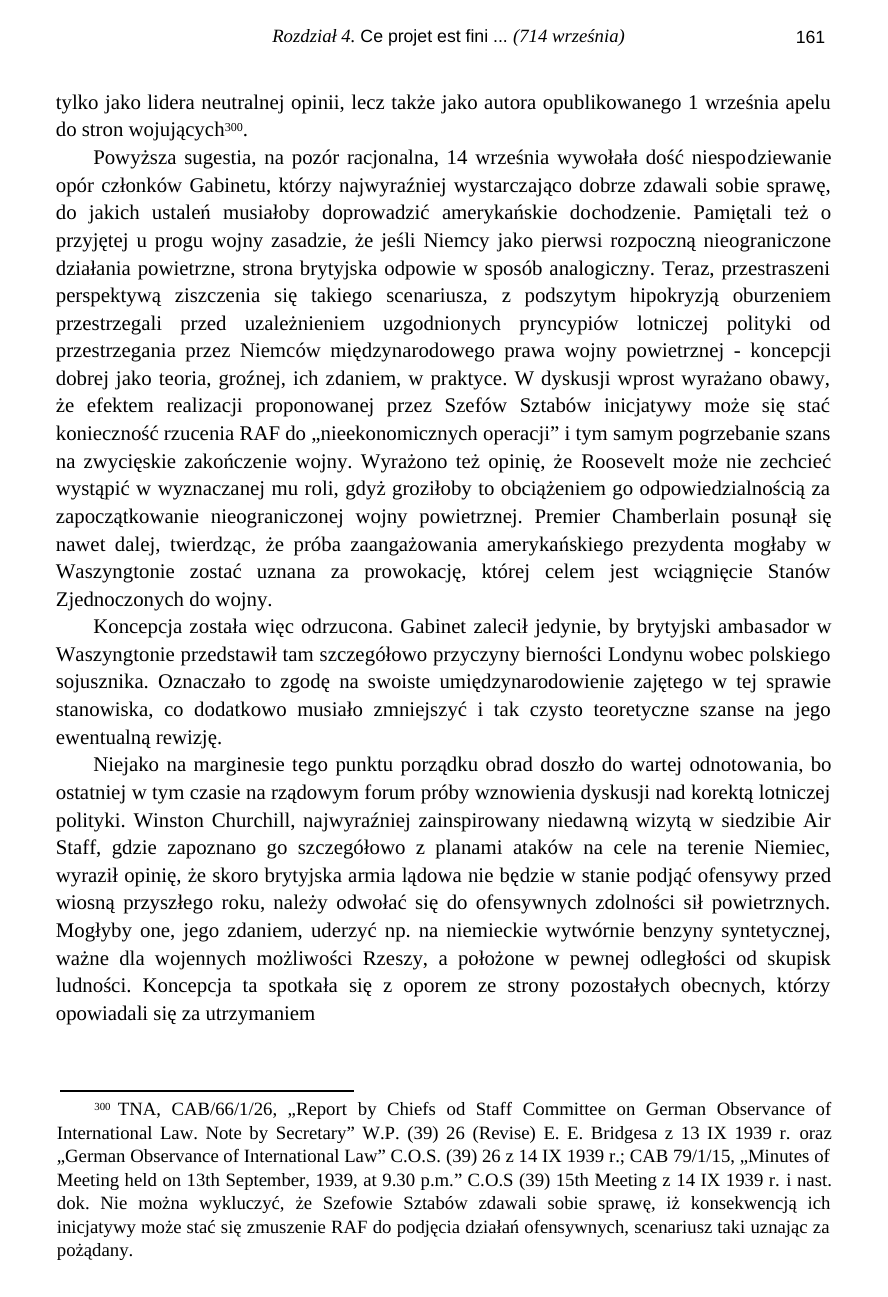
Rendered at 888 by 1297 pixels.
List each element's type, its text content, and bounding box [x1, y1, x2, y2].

text Niejako na marginesie tego punktu porządku obrad doszło do wartej odnotowa­nia, bo ostatniej w tym czasie na rządowym forum próby wznowienia dyskusji nad korektą lotniczej polityki. Winston Churchill, najwyraźniej zainspirowany niedaw­ną wizytą w siedzibie Air Staff, gdzie zapoznano go szczegółowo z planami ataków na cele na terenie Niemiec, wyraził opinię, że skoro brytyjska armia lądowa nie bę­dzie w stanie podjąć ofensywy przed wiosną przyszłego roku, należy odwołać się do ofensywnych zdolności sił powietrznych. Mogłyby one, jego zdaniem, uderzyć np. na niemieckie wytwórnie benzyny syntetycznej, ważne dla wojennych możliwości Rzeszy, a położone w pewnej odległości od skupisk ludności. Koncepcja ta spotkała się z oporem ze strony pozostałych obecnych, którzy opowiadali się za utrzymaniem [56, 752, 832, 1025]
text Koncepcja została więc odrzucona. Gabinet zalecił jedynie, by brytyjski amba­sador w Waszyngtonie przedstawił tam szczegółowo przyczyny bierności Londynu wobec polskiego sojusznika. Oznaczało to zgodę na swoiste umiędzynarodowienie zajętego w tej sprawie stanowiska, co dodatkowo musiało zmniejszyć i tak czysto teoretyczne szanse na jego ewentualną rewizję. [56, 614, 832, 749]
text tylko jako lidera neutralnej opinii, lecz także jako autora opublikowanego 1 września apelu do stron wojujących300. [56, 90, 832, 141]
text Rozdział 4. Ce projet est fini ... (714 września) [272, 25, 627, 46]
text 300 TNA, CAB/66/1/26, „Report by Chiefs od Staff Committee on German Observance of International Law. Note by Secretary” W.P. (39) 26 (Revise) E. E. Bridgesa z 13 IX 1939 r. oraz „German Observance of International Law” C.O.S. (39) 26 z 14 IX 1939 r.; CAB 79/1/15, „Minutes of Meeting held on 13th September, 1939, at 9.30 p.m.” C.O.S (39) 15th Meeting z 14 IX 1939 r. i nast. dok. Nie można wykluczyć, że Szefowie Sztabów zdawali sobie sprawę, iż konsekwencją ich inicjatywy może stać się zmuszenie RAF do podjęcia działań ofensywnych, scenariusz taki uznając za pożądany. [57, 1098, 832, 1261]
text 161 [796, 27, 827, 47]
text Powyższa sugestia, na pozór racjonalna, 14 września wywołała dość niespo­dziewanie opór członków Gabinetu, którzy najwyraźniej wystarczająco dobrze zdawali sobie sprawę, do jakich ustaleń musiałoby doprowadzić amerykańskie do­chodzenie. Pamiętali też o przyjętej u progu wojny zasadzie, że jeśli Niemcy jako pierwsi rozpoczną nieograniczone działania powietrzne, strona brytyjska odpowie w sposób analogiczny. Teraz, przestraszeni perspektywą ziszczenia się takiego sce­nariusza, z podszytym hipokryzją oburzeniem przestrzegali przed uzależnieniem uzgodnionych pryncypiów lotniczej polityki od przestrzegania przez Niemców mię­dzynarodowego prawa wojny powietrznej - koncepcji dobrej jako teoria, groźnej, ich zdaniem, w praktyce. W dyskusji wprost wyrażano obawy, że efektem realizacji proponowanej przez Szefów Sztabów inicjatywy może się stać konieczność rzucenia RAF do „nieekonomicznych operacji” i tym samym pogrzebanie szans na zwycięskie zakończenie wojny. Wyrażono też opinię, że Roosevelt może nie zechcieć wystąpić w wyznaczanej mu roli, gdyż groziłoby to obciążeniem go odpowiedzialnością za zapoczątkowanie nieograniczonej wojny powietrznej. Premier Chamberlain posu­nął się nawet dalej, twierdząc, że próba zaangażowania amerykańskiego prezydenta mogłaby w Waszyngtonie zostać uznana za prowokację, której celem jest wciągnięcie Stanów Zjednoczonych do wojny. [56, 145, 832, 611]
